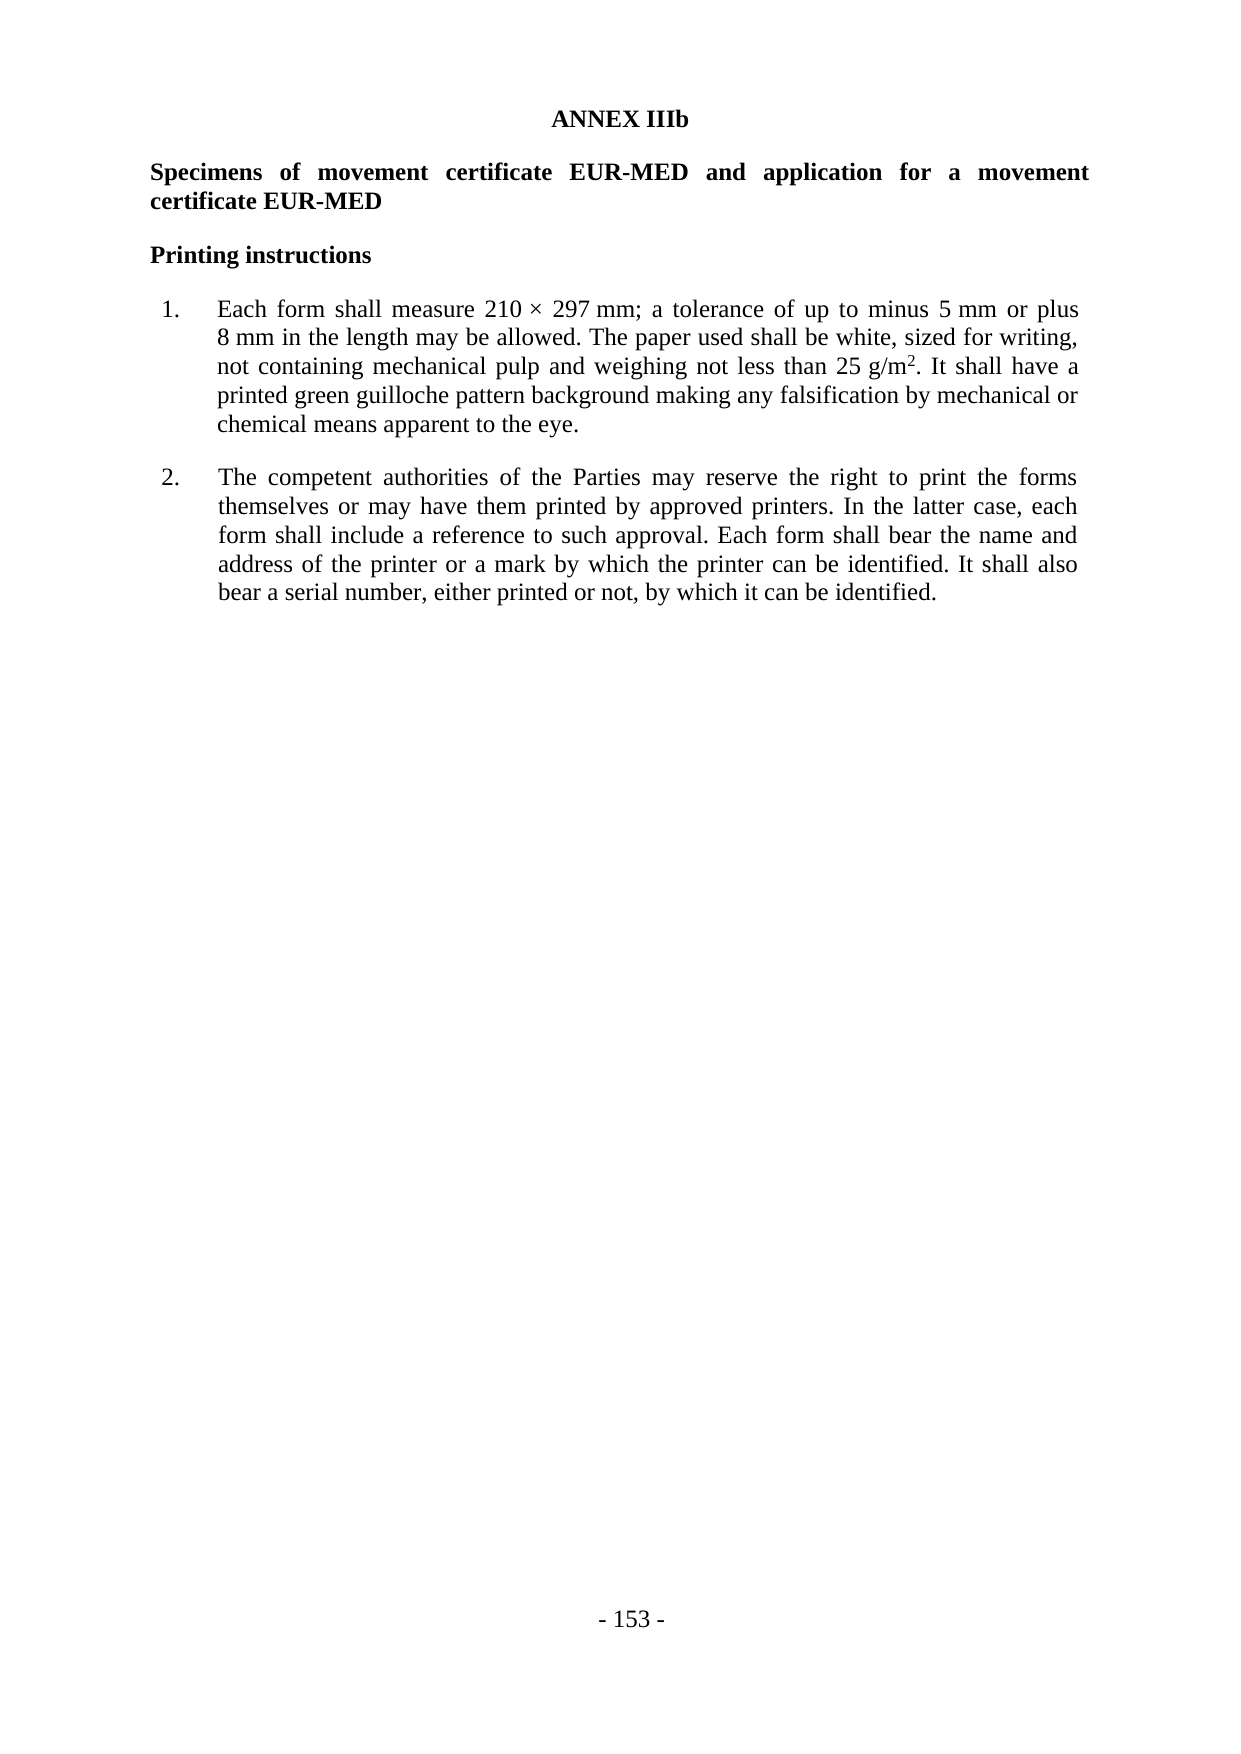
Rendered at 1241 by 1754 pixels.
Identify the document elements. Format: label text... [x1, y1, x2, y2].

table_header 2. [150, 463, 207, 631]
table_header 1. [150, 294, 206, 462]
text Specimens of movement certificate EUR-MED and application for a movement certificate EUR-MED [150, 157, 1090, 215]
text ANNEX IIIb [150, 104, 1090, 132]
text Printing instructions [150, 240, 1090, 269]
table_header The competent authorities of the Parties may reserve the right to print the forms themselves or may have them printed by approved printers. In the latter case, each form shall include a reference to such approval. Each form shall bear the name and address of the printer or a mark by which the printer can be identified. It shall also bear a serial number, either printed or not, by which it can be identified. [207, 463, 1090, 631]
table_header Each form shall measure 210 × 297 mm; a tolerance of up to minus 5 mm or plus 8 mm in the length may be allowed. The paper used shall be white, sized for writing, not containing mechanical pulp and weighing not less than 25 g/m2. It shall have a printed green guilloche pattern background making any falsification by mechanical or chemical means apparent to the eye. [206, 294, 1090, 462]
